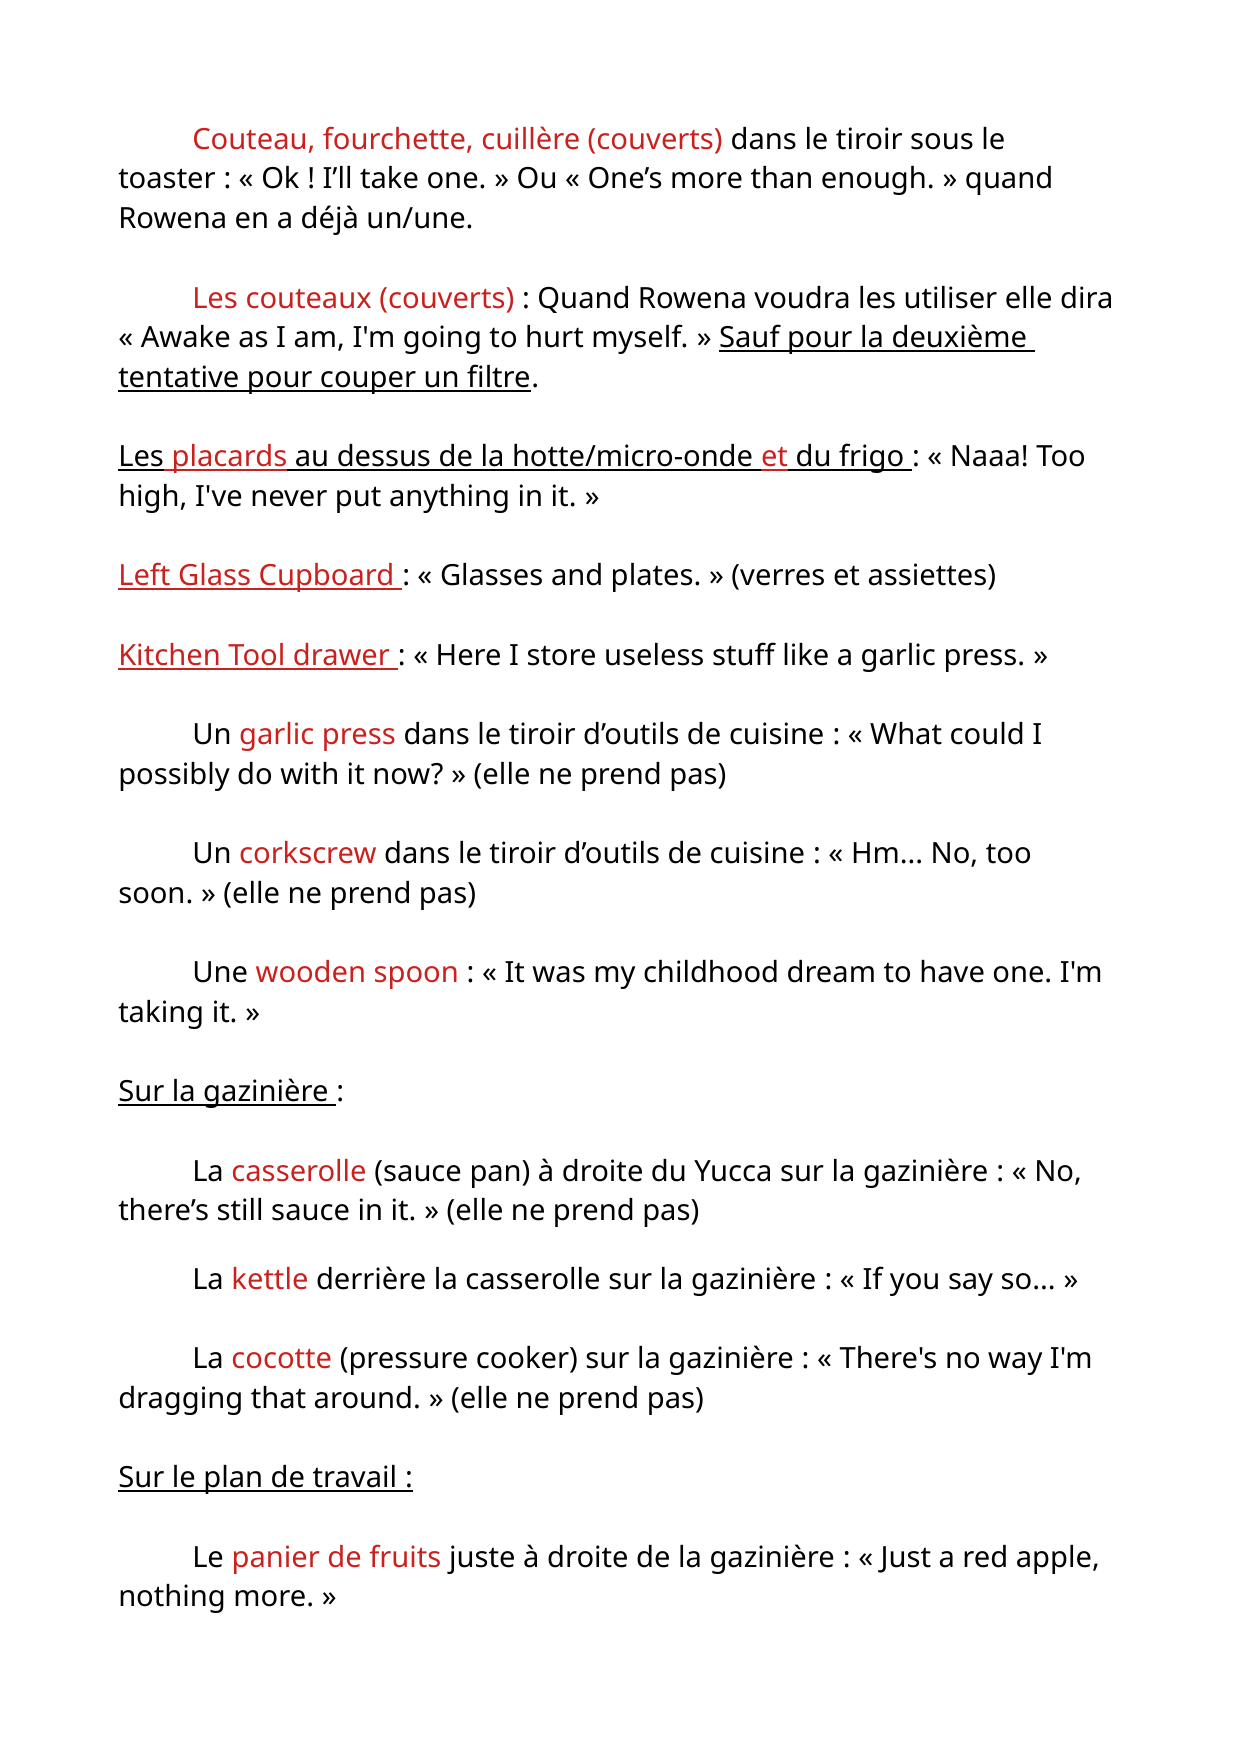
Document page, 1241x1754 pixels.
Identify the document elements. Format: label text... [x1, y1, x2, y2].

text Les couteaux (couverts) : Quand Rowena voudra les utiliser elle dira « Awake as I am, I'm going to hurt myself. » Sauf pour la deuxième tentative pour couper un filtre. [118, 277, 1122, 396]
text Kitchen Tool drawer : « Here I store useless stuff like a garlic press. » [118, 634, 1122, 674]
text Les placards au dessus de la hotte/micro-onde et du frigo : « Naaa! Too high, I've never put anything in it. » [118, 436, 1122, 515]
text Left Glass Cupboard : « Glasses and plates. » (verres et assiettes) [118, 555, 1122, 594]
text Sur la gazinière : [118, 1071, 1122, 1110]
text Sur le plan de travail : [118, 1457, 1122, 1496]
text Un corkscrew dans le tiroir d’outils de cuisine : « Hm... No, too soon. » (elle ne prend pas) [118, 832, 1122, 912]
text La kettle derrière la casserolle sur la gazinière : « If you say so... » [118, 1258, 1122, 1298]
text Couteau, fourchette, cuillère (couverts) dans le tiroir sous le toaster : « Ok ! I’ll take one. » Ou « One’s more than enough. » quand Rowena en a déjà un/une. [118, 118, 1122, 237]
text Une wooden spoon : « It was my childhood dream to have one. I'm taking it. » [118, 952, 1122, 1031]
text La cocotte (pressure cooker) sur la gazinière : « There's no way I'm dragging that around. » (elle ne prend pas) [118, 1337, 1122, 1417]
text La casserolle (sauce pan) à droite du Yucca sur la gazinière : « No, there’s still sauce in it. » (elle ne prend pas) [118, 1150, 1122, 1229]
text Le panier de fruits juste à droite de la gazinière : « Just a red apple, nothing more. » [118, 1536, 1122, 1615]
text Un garlic press dans le tiroir d’outils de cuisine : « What could I possibly do with it now? » (elle ne prend pas) [118, 713, 1122, 793]
